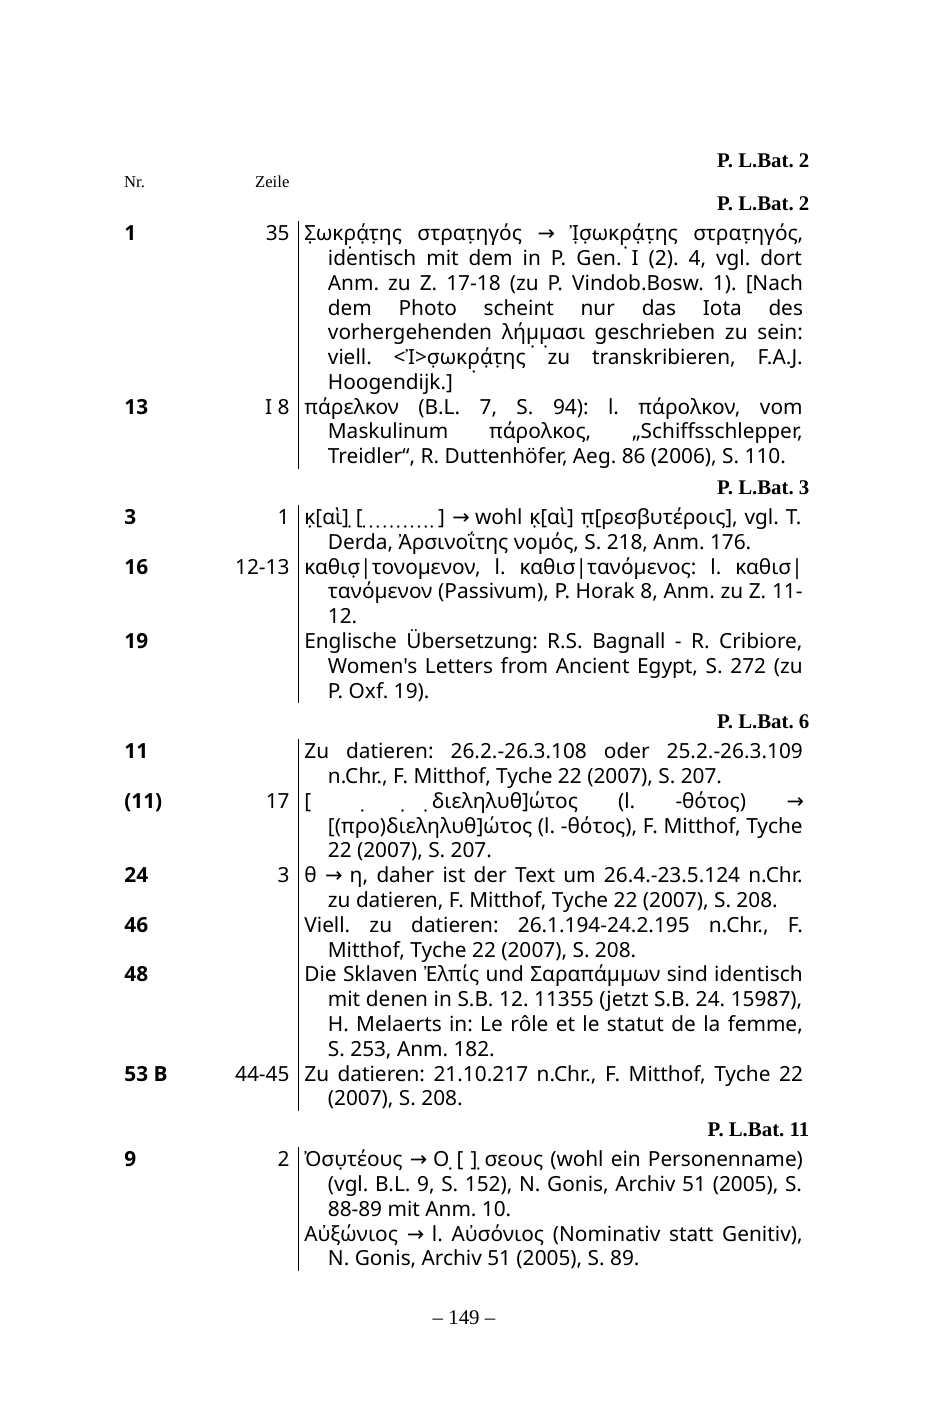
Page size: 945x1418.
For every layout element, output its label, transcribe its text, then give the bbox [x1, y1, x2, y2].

table_cell 16 [118, 554, 207, 629]
table_cell 48 [118, 962, 298, 1061]
table_cell 44-45 [207, 1061, 298, 1111]
table_cell [118, 1221, 207, 1271]
table_header 35 [207, 221, 298, 394]
table_cell Αὐξώνιος → l. Αὐσόνιος (Nominativ statt Genitiv), N. Gonis, Archiv 51 (2005), S. 89. [299, 1221, 809, 1271]
table_cell [ ̣ ̣ ̣διεληλυθ]ώτος (l. -θότος) → [(προ)διεληλυθ]ώτος (l. -θότος), F. Mitthof, Tyche 22 (2007), S. 207. [299, 789, 809, 863]
table_header Σ̣ωκρ̣ά̣τ̣ης στρατ̣ηγός → Ἰ̣σ̣ωκρ̣ά̣τ̣ης στρατ̣ηγός, identisch mit dem in P. Gen. I (2). 4, vgl. dort Anm. zu Z. 17-18 (zu P. Vindob.Bosw. 1). [Nach dem Photo scheint nur das Iota des vorhergehenden λήμ̣μ̣ασι geschrieben zu sein: viell. <Ἰ>σ̣ωκρ̣ά̣τ̣ης zu transkribieren, F.A.J. Hoogendijk.] [299, 221, 809, 394]
subtitle P. L.Bat. 6 [118, 709, 809, 733]
table_header 2 [207, 1147, 298, 1221]
table_cell 46 [118, 913, 298, 962]
table_header κ̣[αὶ] ̣[ ̣ ̣ ̣ ̣ ̣ ̣ ̣ ̣ ̣ ̣ ̣] → wohl κ̣[αὶ] π̣[ρεσβυτέροις], vgl. T. Derda, Ἀρσινοΐτης νομός, S. 218, Anm. 176. [299, 505, 809, 554]
table_cell Zu datieren: 21.10.217 n.Chr., F. Mitthof, Tyche 22 (2007), S. 208. [299, 1061, 809, 1111]
table_cell Viell. zu datieren: 26.1.194-24.2.195 n.Chr., F. Mitthof, Tyche 22 (2007), S. 208. [299, 913, 809, 962]
subtitle P. L.Bat. 11 [118, 1117, 809, 1141]
table_header Ὀσυ̣τέους → Ο ̣[ ] ̣σεους (wohl ein Personenname) (vgl. B.L. 9, S. 152), N. Gonis, Archiv 51 (2005), S. 88-89 mit Anm. 10. [299, 1147, 809, 1221]
table_cell 13 [118, 394, 207, 469]
subtitle P. L.Bat. 3 [118, 475, 809, 499]
table_cell 19 [118, 629, 298, 703]
table_cell I 8 [207, 394, 298, 469]
table_cell 3 [207, 863, 298, 912]
table_cell (11) [118, 789, 207, 863]
table_header 1 [118, 221, 207, 394]
table_cell 24 [118, 863, 207, 912]
subtitle P. L.Bat. 2 [118, 191, 809, 215]
table_cell θ → η, daher ist der Text um 26.4.-23.5.124 n.Chr. zu datieren, F. Mitthof, Tyche 22 (2007), S. 208. [299, 863, 809, 912]
table_header 3 [118, 505, 207, 554]
table_header Zu datieren: 26.2.-26.3.108 oder 25.2.-26.3.109 n.Chr., F. Mitthof, Tyche 22 (2007), S. 207. [299, 739, 809, 788]
table_header 11 [118, 739, 298, 788]
table_header 1 [207, 505, 298, 554]
table_cell 53 B [118, 1061, 207, 1111]
table_cell 17 [207, 789, 298, 863]
table_cell Die Sklaven Ἐλπίς und Σαραπάμμων sind identisch mit denen in S.B. 12. 11355 (jetzt S.B. 24. 15987), H. Melaerts in: Le rôle et le statut de la femme, S. 253, Anm. 182. [299, 962, 809, 1061]
table_cell 12-13 [207, 554, 298, 629]
table_header 9 [118, 1147, 207, 1221]
table_cell [207, 1221, 298, 1271]
table_cell καθισ̣|τονομενον, l. καθισ|τανόμενος: l. καθισ|τανόμενον (Passivum), P. Horak 8, Anm. zu Z. 11-12. [299, 554, 809, 629]
table_cell πάρελκον (B.L. 7, S. 94): l. πάρολκον, vom Maskulinum πάρολκος, „Schiffsschlepper, Treidler“, R. Duttenhöfer, Aeg. 86 (2006), S. 110. [299, 394, 809, 469]
table_cell Englische Übersetzung: R.S. Bagnall - R. Cribiore, Women's Letters from Ancient Egypt, S. 272 (zu P. Oxf. 19). [299, 629, 809, 703]
